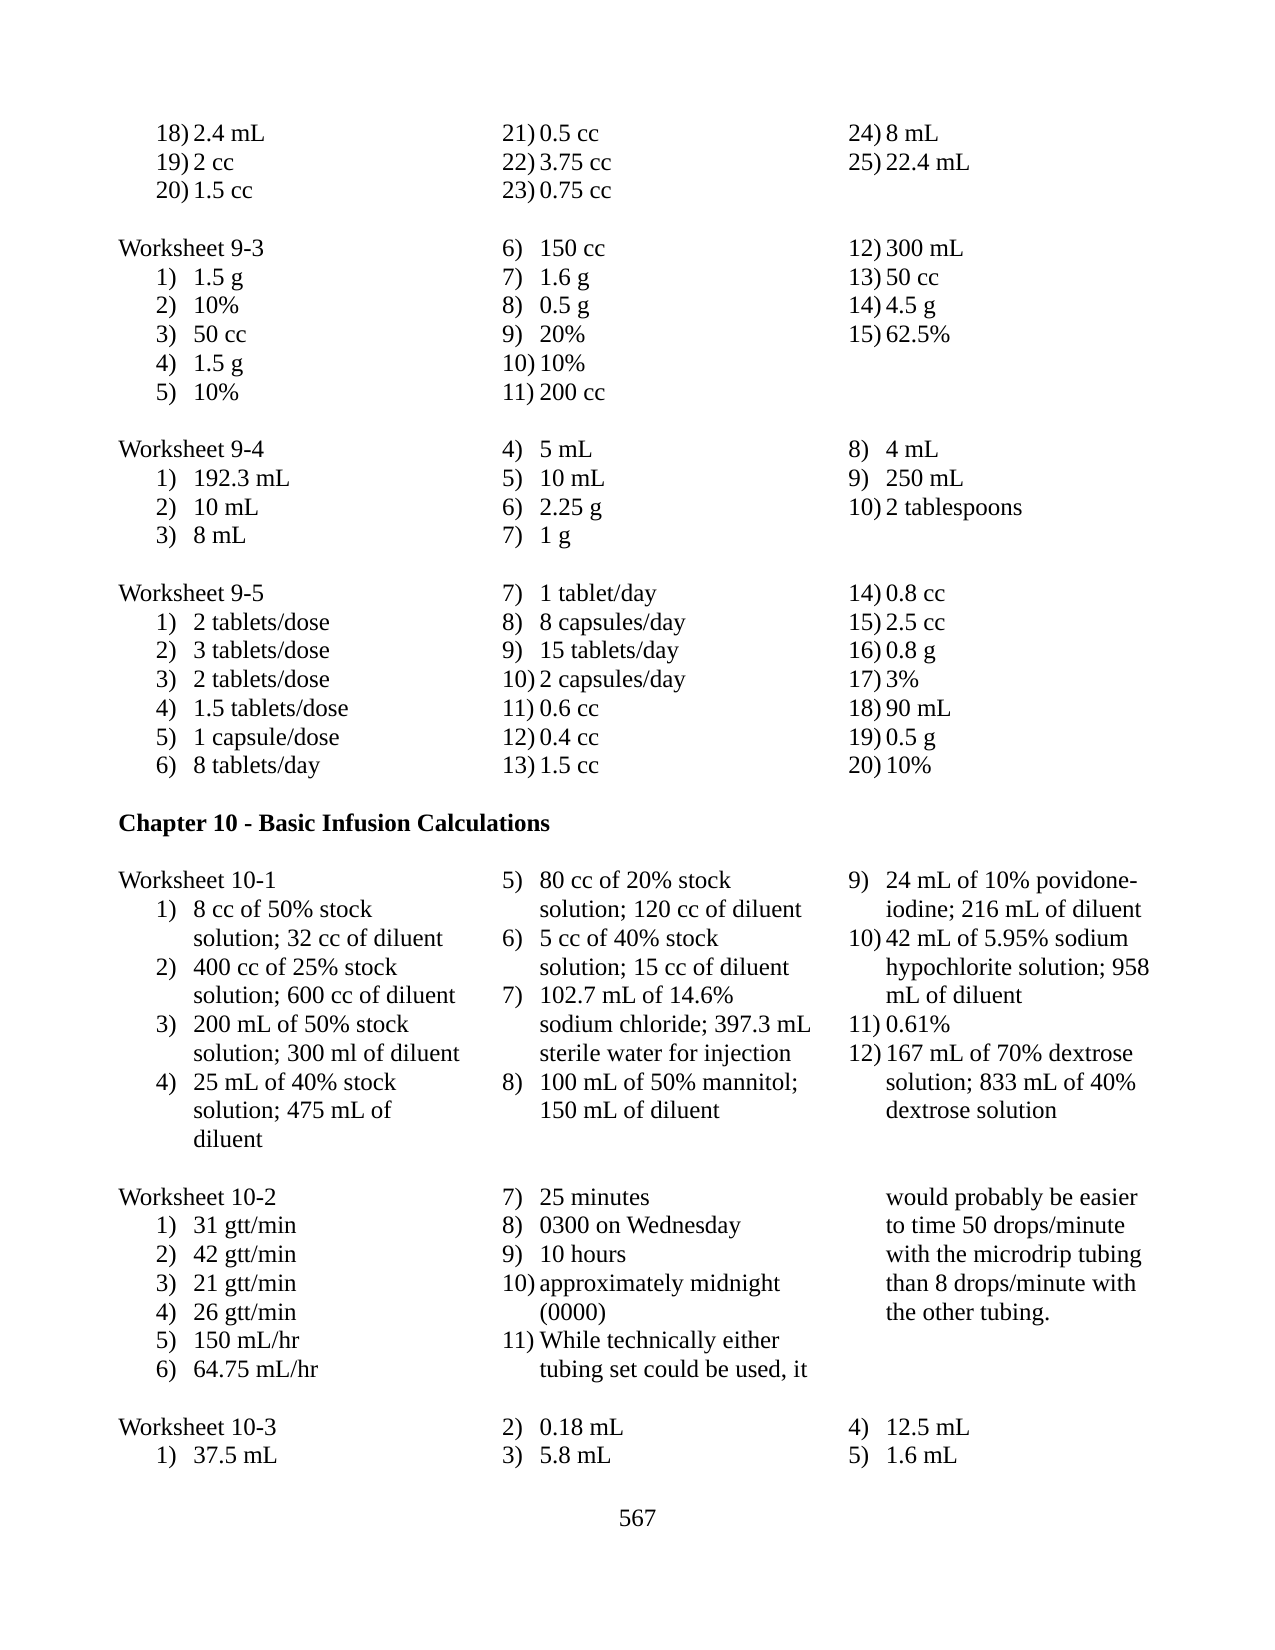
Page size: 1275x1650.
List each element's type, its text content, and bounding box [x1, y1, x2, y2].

list 3.75 cc [502, 147, 811, 176]
list 0.5 g [502, 291, 811, 319]
list 0300 on Wednesday [502, 1211, 811, 1239]
list 15 tablets/day [502, 636, 811, 664]
list 50 cc [848, 262, 1157, 291]
text Chapter 10 - Basic Infusion Calculations [118, 808, 1157, 837]
list 2.4 mL [156, 118, 464, 147]
list 2.5 cc [848, 607, 1157, 636]
list 25 minutes [502, 1182, 811, 1211]
list 10 mL [156, 492, 464, 521]
list 102.7 mL of 14.6% sodium chloride; 397.3 mL sterile water for injection [502, 981, 811, 1067]
list 192.3 mL [156, 463, 464, 492]
list 1.6 mL [848, 1441, 1157, 1469]
list 1.6 g [502, 262, 811, 291]
list 200 cc [502, 377, 811, 406]
list 4.5 g [848, 291, 1157, 319]
list 5 mL [502, 434, 811, 463]
list 8 capsules/day [502, 607, 811, 636]
list 200 mL of 50% stock solution; 300 ml of diluent [156, 1009, 464, 1067]
list 12.5 mL [848, 1412, 1157, 1441]
list 42 mL of 5.95% sodium hypochlorite solution; 958 mL of diluent [848, 923, 1157, 1009]
list approximately midnight (0000) [502, 1268, 811, 1326]
list 10 hours [502, 1239, 811, 1268]
list 0.6 cc [502, 693, 811, 722]
list 2 tablets/dose [156, 664, 464, 693]
list 300 mL [848, 233, 1157, 262]
list 1.5 cc [156, 176, 464, 204]
list 42 gtt/min [156, 1239, 464, 1268]
text Worksheet 9-3 [118, 233, 464, 262]
list 80 cc of 20% stock solution; 120 cc of diluent [502, 866, 811, 923]
text Worksheet 10-2 [118, 1182, 464, 1211]
list 0.18 mL [502, 1412, 811, 1441]
list 1 g [502, 521, 811, 549]
text Worksheet 9-4 [118, 434, 464, 463]
list 0.8 cc [848, 578, 1157, 607]
list 5.8 mL [502, 1441, 811, 1469]
list 8 mL [848, 118, 1157, 147]
list 24 mL of 10% povidone-iodine; 216 mL of diluent [848, 866, 1157, 923]
list 8 cc of 50% stock solution; 32 cc of diluent [156, 894, 464, 952]
list 150 cc [502, 233, 811, 262]
list 1.5 cc [502, 751, 811, 779]
list 25 mL of 40% stock solution; 475 mL of diluent [156, 1067, 464, 1153]
list 2.25 g [502, 492, 811, 521]
list 1.5 tablets/dose [156, 693, 464, 722]
text Worksheet 9-5 [118, 578, 464, 607]
list 100 mL of 50% mannitol; 150 mL of diluent [502, 1067, 811, 1124]
list 5 cc of 40% stock solution; 15 cc of diluent [502, 923, 811, 981]
list 62.5% [848, 319, 1157, 348]
list 90 mL [848, 693, 1157, 722]
list 0.5 g [848, 722, 1157, 751]
list 21 gtt/min [156, 1268, 464, 1297]
list 1 capsule/dose [156, 722, 464, 751]
list 10% [156, 377, 464, 406]
list 0.8 g [848, 636, 1157, 664]
list 1.5 g [156, 262, 464, 291]
list 10% [502, 348, 811, 377]
list 22.4 mL [848, 147, 1157, 176]
list 0.5 cc [502, 118, 811, 147]
list 26 gtt/min [156, 1297, 464, 1326]
list 10% [156, 291, 464, 319]
list 150 mL/hr [156, 1326, 464, 1354]
list 20% [502, 319, 811, 348]
list 3% [848, 664, 1157, 693]
list 0.4 cc [502, 722, 811, 751]
list 31 gtt/min [156, 1211, 464, 1239]
list While technically either tubing set could be used, it [502, 1326, 811, 1383]
list 2 tablespoons [848, 492, 1157, 521]
list would probably be easier to time 50 drops/minute with the microdrip tubing than 8 drops/minute with the other tubing. [848, 1182, 1157, 1326]
list 0.75 cc [502, 176, 811, 204]
list 37.5 mL [156, 1441, 464, 1469]
list 50 cc [156, 319, 464, 348]
list 8 mL [156, 521, 464, 549]
list 64.75 mL/hr [156, 1354, 464, 1383]
text Worksheet 10-1 [118, 866, 464, 894]
list 167 mL of 70% dextrose solution; 833 mL of 40% dextrose solution [848, 1038, 1157, 1124]
list 4 mL [848, 434, 1157, 463]
list 0.61% [848, 1009, 1157, 1038]
list 8 tablets/day [156, 751, 464, 779]
list 3 tablets/dose [156, 636, 464, 664]
list 250 mL [848, 463, 1157, 492]
list 10% [848, 751, 1157, 779]
list 2 capsules/day [502, 664, 811, 693]
list 2 tablets/dose [156, 607, 464, 636]
list 10 mL [502, 463, 811, 492]
list 400 cc of 25% stock solution; 600 cc of diluent [156, 952, 464, 1009]
text Worksheet 10-3 [118, 1412, 464, 1441]
list 2 cc [156, 147, 464, 176]
list 1 tablet/day [502, 578, 811, 607]
list 1.5 g [156, 348, 464, 377]
